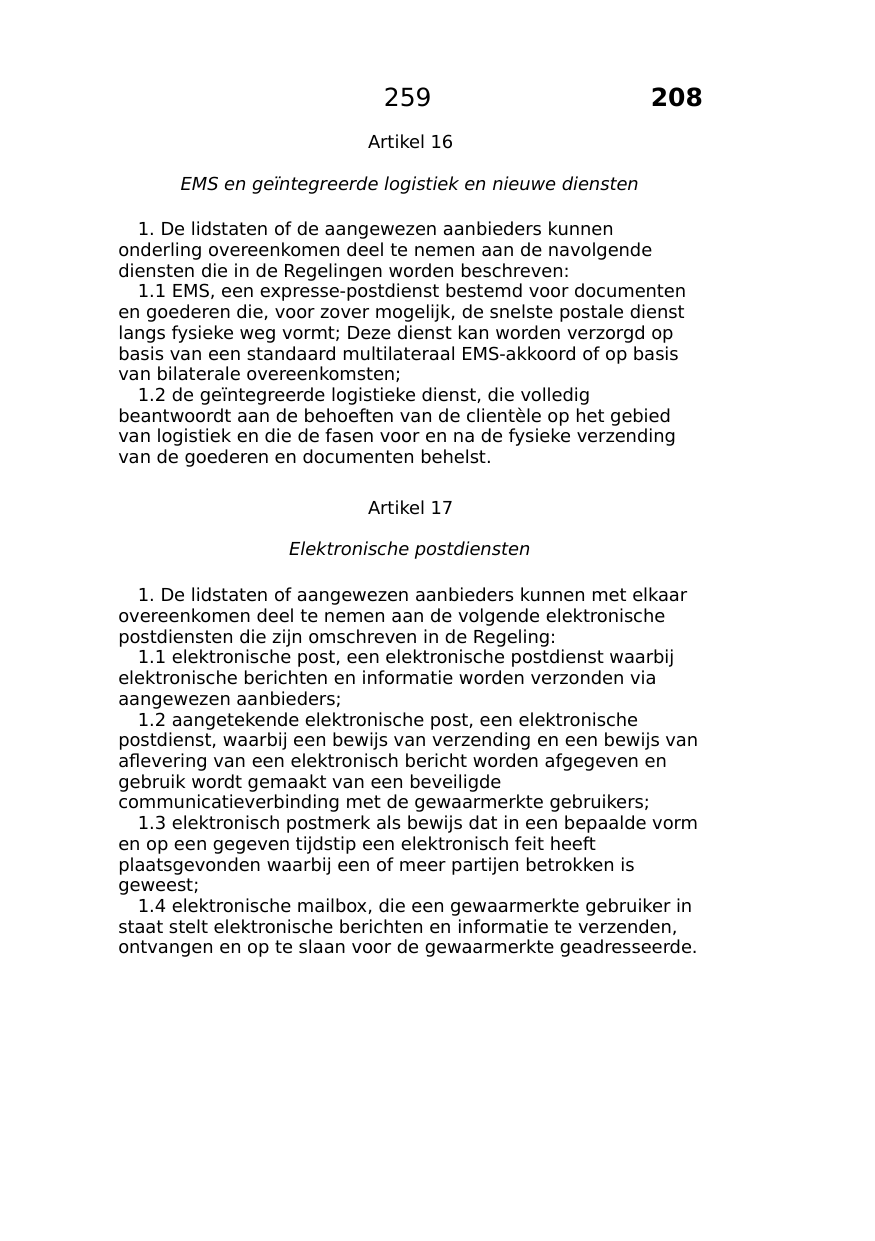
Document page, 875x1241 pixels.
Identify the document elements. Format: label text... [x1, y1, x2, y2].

subtitle Artikel 16 EMS en geïntegreerde logistiek en nieuwe diensten [118, 132, 703, 194]
text 1.2 de geïntegreerde logistieke dienst, die volledig beantwoordt aan de behoeften van de clientèle op het gebied van logistiek en die de fasen voor en na de fysieke verzending van de goederen en documenten behelst. [118, 385, 703, 468]
text 1. De lidstaten of de aangewezen aanbieders kunnen onderling overeenkomen deel te nemen aan de navolgende diensten die in de Regelingen worden beschreven: [118, 219, 703, 281]
text 1.1 EMS, een expresse-postdienst bestemd voor documenten en goederen die, voor zover mogelijk, de snelste postale dienst langs fysieke weg vormt; Deze dienst kan worden verzorgd op basis van een standaard multilateraal EMS-akkoord of op basis van bilaterale overeenkomsten; [118, 281, 703, 385]
text 1.2 aangetekende elektronische post, een elektronische postdienst, waarbij een bewijs van verzending en een bewijs van aflevering van een elektronisch bericht worden afgegeven en gebruik wordt gemaakt van een beveiligde communicatieverbinding met de gewaarmerkte gebruikers; [118, 709, 703, 813]
text 1. De lidstaten of aangewezen aanbieders kunnen met elkaar overeenkomen deel te nemen aan de volgende elektronische postdiensten die zijn omschreven in de Regeling: [118, 585, 703, 647]
text 1.1 elektronische post, een elektronische postdienst waarbij elektronische berichten en informatie worden verzonden via aangewezen aanbieders; [118, 647, 703, 709]
text 1.3 elektronisch postmerk als bewijs dat in een bepaalde vorm en op een gegeven tijdstip een elektronisch feit heeft plaatsgevonden waarbij een of meer partijen betrokken is geweest; [118, 813, 703, 896]
text 1.4 elektronische mailbox, die een gewaarmerkte gebruiker in staat stelt elektronische berichten en informatie te verzenden, ontvangen en op te slaan voor de gewaarmerkte geadresseerde. [118, 896, 703, 958]
subtitle Artikel 17 Elektronische postdiensten [118, 498, 703, 560]
